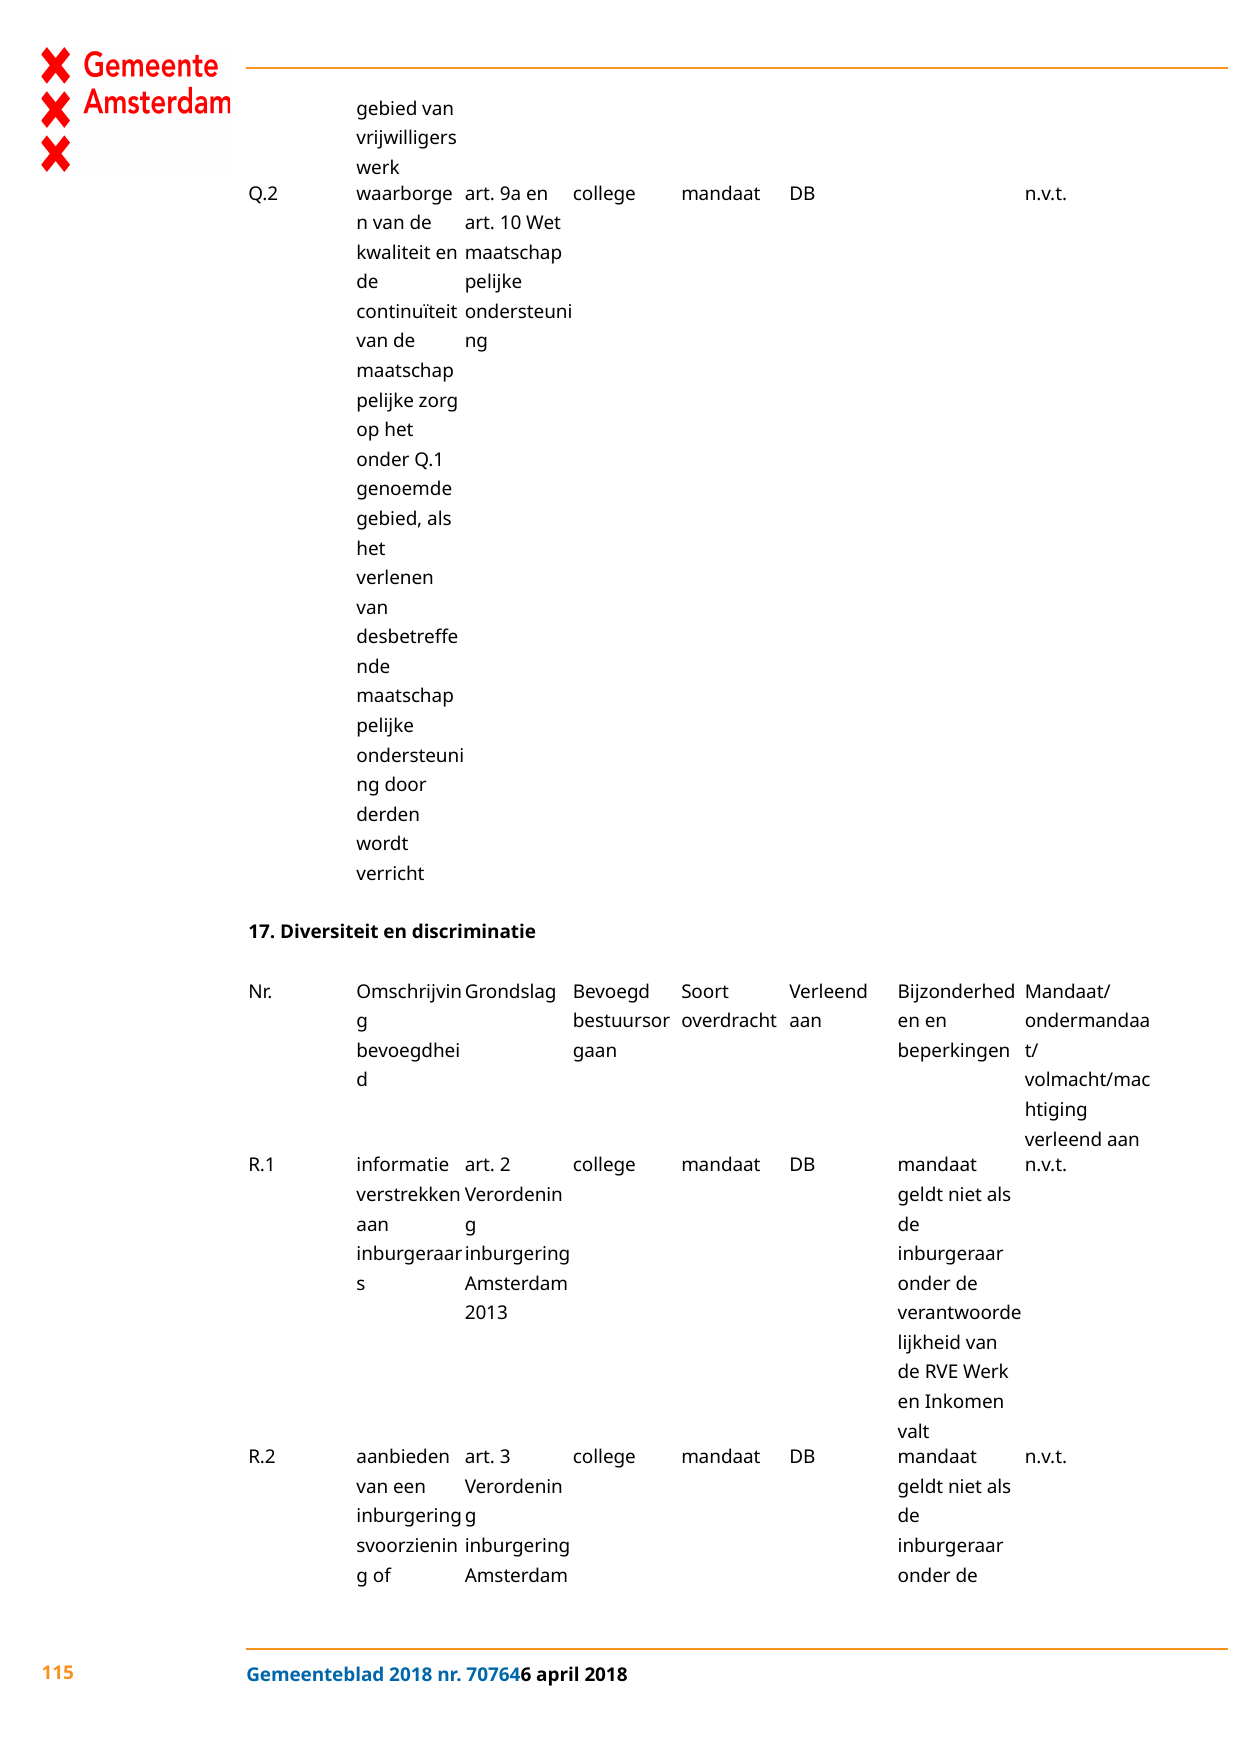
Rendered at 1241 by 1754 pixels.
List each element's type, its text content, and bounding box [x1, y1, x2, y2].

table_cell DB [789, 1444, 897, 1588]
table_cell mandaat geldt niet als de inburgeraar onder de [898, 1444, 1024, 1588]
table_cell [465, 95, 573, 180]
table_cell art. 9a en art. 10 Wet maatschappelijke ondersteuning [465, 180, 573, 886]
picture [41, 47, 231, 172]
table_cell R.1 [248, 1152, 356, 1443]
table_cell art. 2 Verordening inburgering Amsterdam 2013 [465, 1152, 573, 1443]
table_header Soort overdracht [681, 978, 789, 1152]
table_header Nr. [248, 978, 356, 1152]
table_header Grondslag [465, 978, 573, 1152]
table_header Omschrijving bevoegdheid [356, 978, 464, 1152]
table_cell mandaat geldt niet als de inburgeraar onder de verantwoordelijkheid van de RVE Werk en Inkomen valt [898, 1152, 1024, 1443]
table_cell college [573, 180, 681, 886]
table_cell mandaat [681, 180, 789, 886]
table_cell [248, 95, 356, 180]
table_cell mandaat [681, 1444, 789, 1588]
table_cell DB [789, 1152, 897, 1443]
table_cell aanbieden van een inburgeringsvoorziening of [356, 1444, 464, 1588]
table_cell [898, 95, 1024, 180]
table_cell [681, 95, 789, 180]
table_cell gebied van vrijwilligerswerk [356, 95, 464, 180]
table_cell R.2 [248, 1444, 356, 1588]
table_cell informatie verstrekken aan inburgeraars [356, 1152, 464, 1443]
table_cell [573, 95, 681, 180]
table_cell [898, 180, 1024, 886]
table_cell n.v.t. [1025, 1152, 1152, 1443]
table_cell [789, 95, 897, 180]
table_cell waarborgen van de kwaliteit en de continuïteit van de maatschappelijke zorg op het onder Q.1 genoemde gebied, als het verlenen van desbetreffende maatschappelijke ondersteuning door derden wordt verricht [356, 180, 464, 886]
table_header Bijzonderheden en beperkingen [898, 978, 1024, 1152]
text 17. Diversiteit en discriminatie [248, 919, 1152, 944]
table_cell n.v.t. [1025, 180, 1152, 886]
table_cell DB [789, 180, 897, 886]
table_cell n.v.t. [1025, 1444, 1152, 1588]
table_header Bevoegd bestuursorgaan [573, 978, 681, 1152]
table_cell mandaat [681, 1152, 789, 1443]
table_cell college [573, 1444, 681, 1588]
table_header Verleend aan [789, 978, 897, 1152]
table_cell Q.2 [248, 180, 356, 886]
table_header Mandaat/ondermandaat/ volmacht/machtiging verleend aan [1025, 978, 1152, 1152]
table_cell college [573, 1152, 681, 1443]
table_cell [1025, 95, 1152, 180]
table_cell art. 3 Verordening inburgering Amsterdam [465, 1444, 573, 1588]
